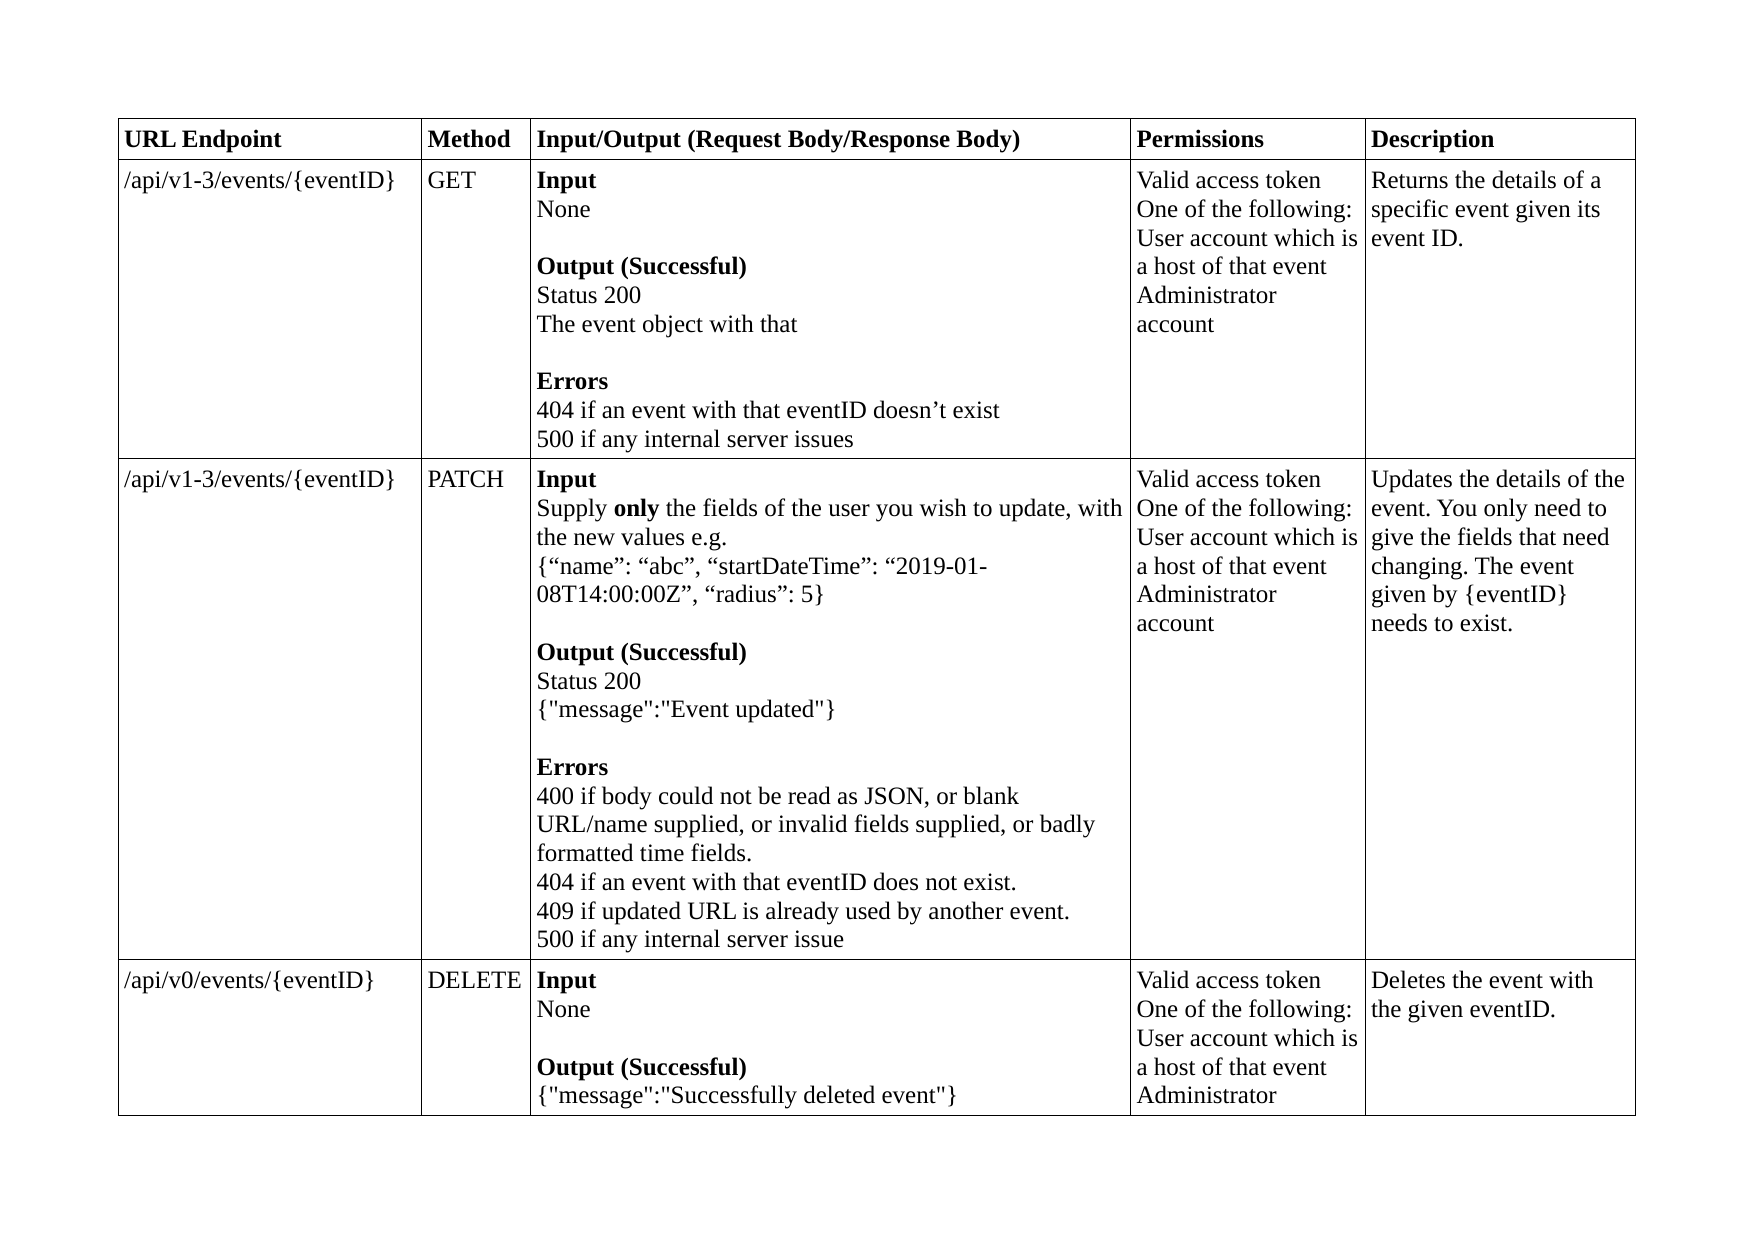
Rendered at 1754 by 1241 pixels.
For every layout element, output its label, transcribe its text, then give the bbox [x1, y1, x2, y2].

table_cell Returns the details of a specific event given its event ID. [1366, 160, 1635, 458]
table_cell PATCH [422, 459, 530, 959]
table_cell Valid access token One of the following: User account which is a host of that event Administrator account [1131, 459, 1365, 959]
table_header Method [422, 119, 530, 159]
table_header URL Endpoint [119, 119, 421, 159]
table_cell /api/v1-3/events/{eventID} [119, 160, 421, 458]
table_header Input/Output (Request Body/Response Body) [531, 119, 1130, 159]
table_cell Valid access token One of the following: User account which is a host of that event Administrator account [1131, 160, 1365, 458]
table_cell Deletes the event with the given eventID. [1366, 960, 1635, 1115]
table_header Description [1366, 119, 1635, 159]
table_cell /api/v0/events/{eventID} [119, 960, 421, 1115]
table_cell Input None Output (Successful) {"message":"Successfully deleted event"} [531, 960, 1130, 1115]
table_cell Updates the details of the event. You only need to give the fields that need changing. The event given by {eventID} needs to exist. [1366, 459, 1635, 959]
table_cell Input None Output (Successful) Status 200 The event object with that Errors 404 if an event with that eventID doesn’t exist 500 if any internal server issues [531, 160, 1130, 458]
table_header Permissions [1131, 119, 1365, 159]
table_cell /api/v1-3/events/{eventID} [119, 459, 421, 959]
table_cell Valid access token One of the following: User account which is a host of that event Administrator [1131, 960, 1365, 1115]
table_cell Input Supply only the fields of the user you wish to update, with the new values e.g. {“name”: “abc”, “startDateTime”: “2019-01-08T14:00:00Z”, “radius”: 5} Output (Successful) Status 200 {"message":"Event updated"} Errors 400 if body could not be read as JSON, or blank URL/name supplied, or invalid fields supplied, or badly formatted time fields. 404 if an event with that eventID does not exist. 409 if updated URL is already used by another event. 500 if any internal server issue [531, 459, 1130, 959]
table_cell GET [422, 160, 530, 458]
table_cell DELETE [422, 960, 530, 1115]
